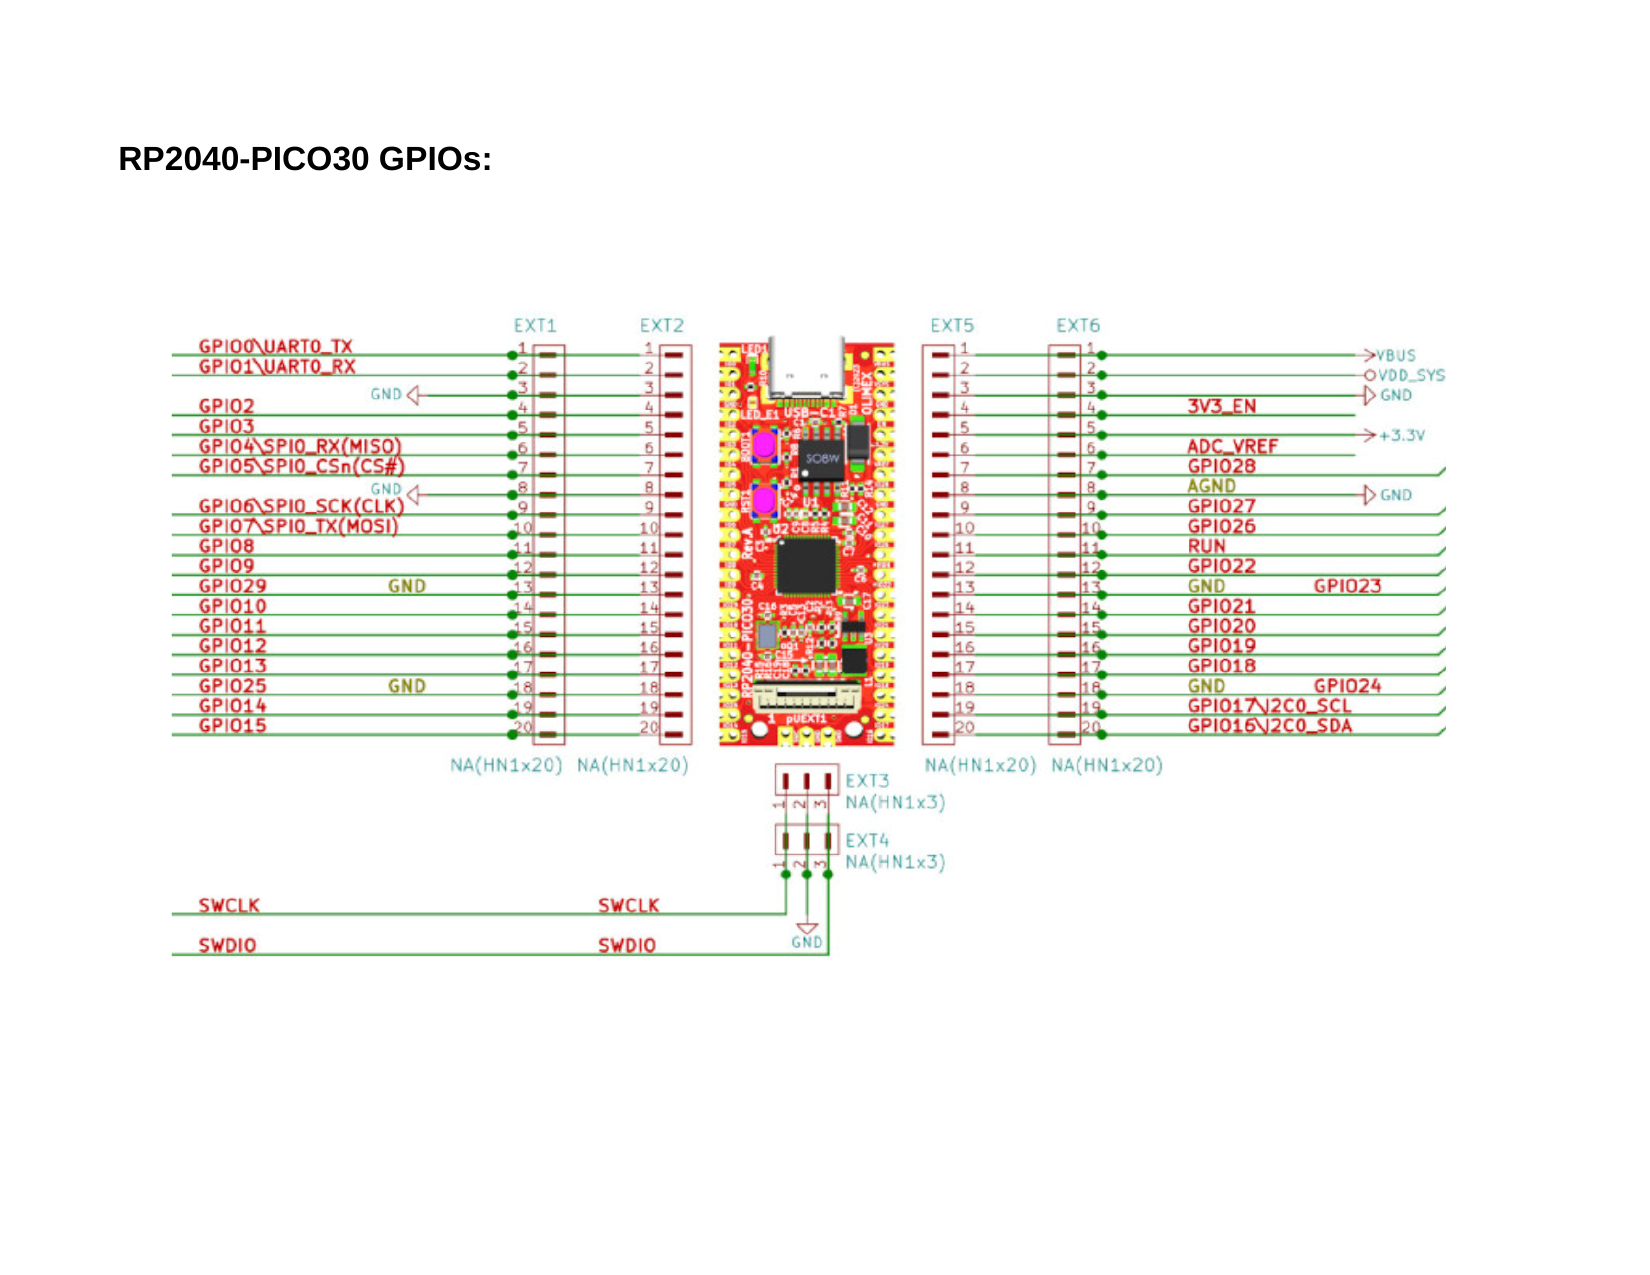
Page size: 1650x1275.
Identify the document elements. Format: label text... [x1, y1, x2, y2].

subtitle RP2040-PICO30 GPIOs: [118, 139, 1532, 178]
picture [173, 308, 1446, 968]
